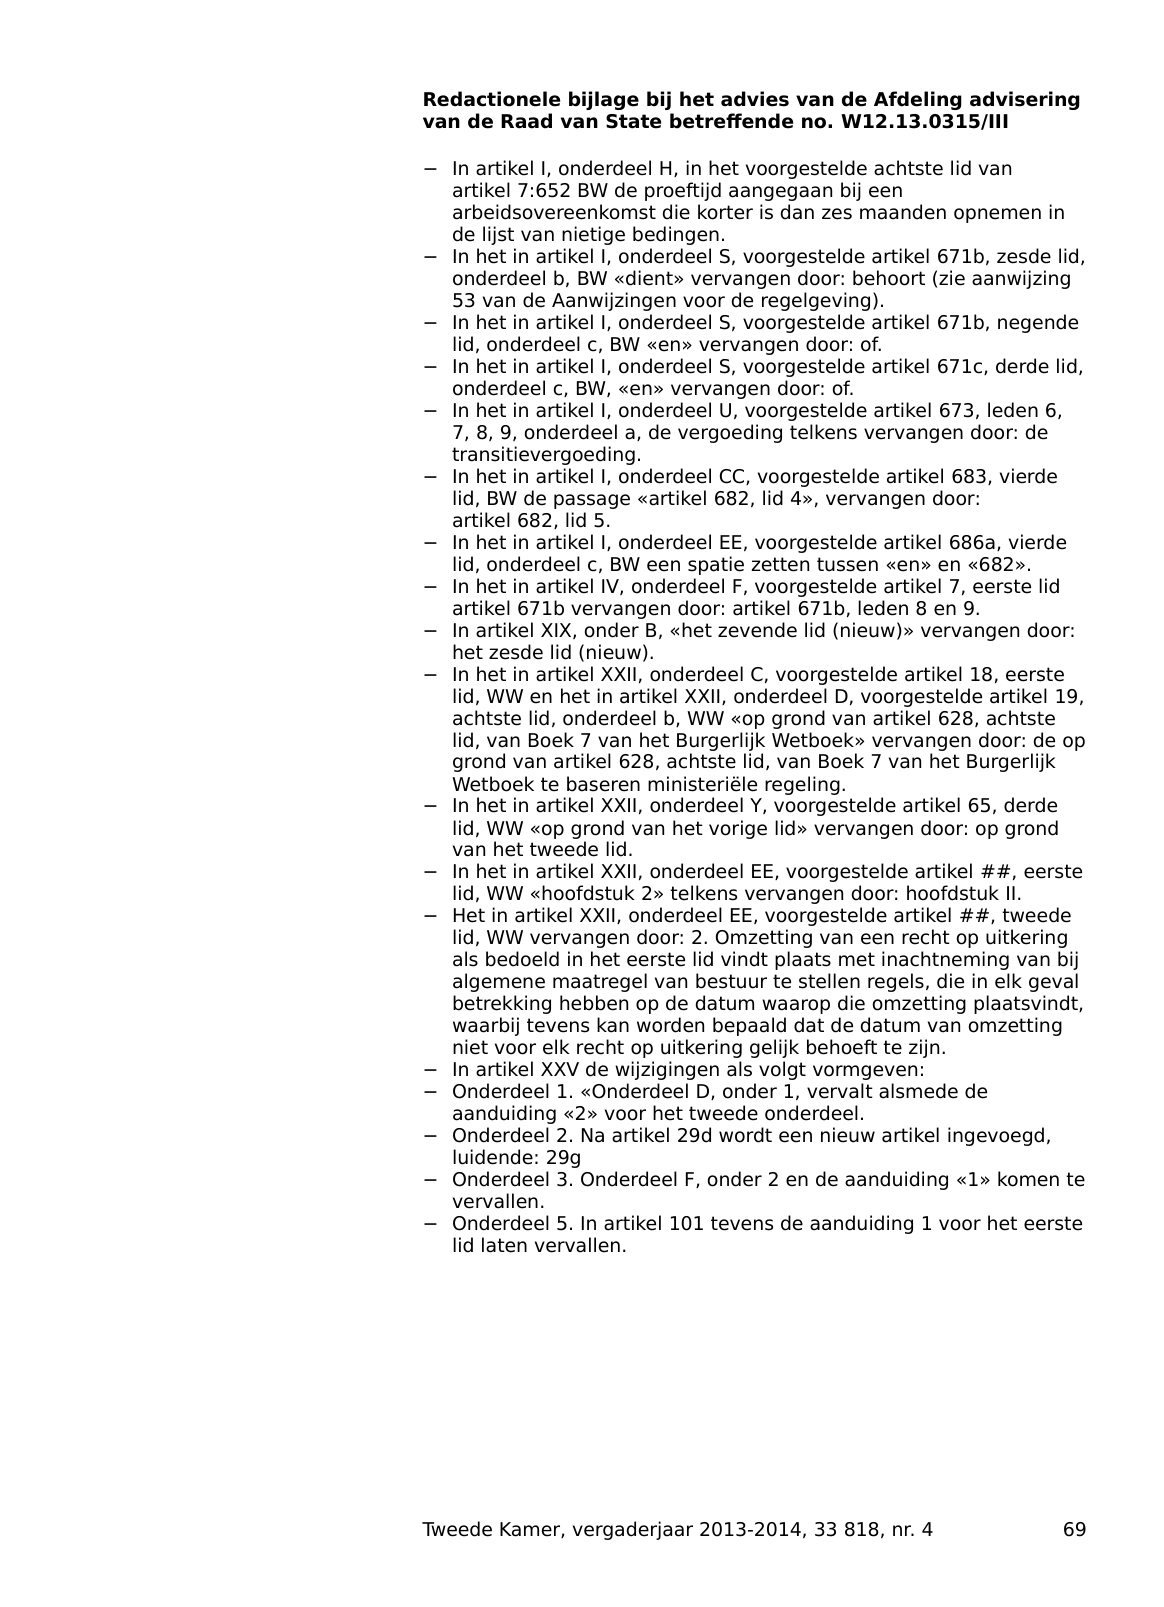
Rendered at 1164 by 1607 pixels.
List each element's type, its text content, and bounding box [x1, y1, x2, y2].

text − Onderdeel 2. Na artikel 29d wordt een nieuw artikel ingevoegd, luidende: 29g [422, 1125, 1087, 1169]
text − In artikel XIX, onder B, «het zevende lid (nieuw)» vervangen door: het zesde lid (nieuw). [422, 619, 1087, 663]
text − Onderdeel 1. «Onderdeel D, onder 1, vervalt alsmede de aanduiding «2» voor het tweede onderdeel. [422, 1081, 1087, 1125]
text − In het in artikel XXII, onderdeel C, voorgestelde artikel 18, eerste lid, WW en het in artikel XXII, onderdeel D, voorgestelde artikel 19, achtste lid, onderdeel b, WW «op grond van artikel 628, achtste lid, van Boek 7 van het Burgerlijk Wetboek» vervangen door: de op grond van artikel 628, achtste lid, van Boek 7 van het Burgerlijk Wetboek te baseren ministeriële regeling. [422, 663, 1087, 795]
subtitle Redactionele bijlage bij het advies van de Afdeling advisering van de Raad van State betreffende no. W12.13.0315/III [77, 89, 1087, 133]
text − In het in artikel I, onderdeel EE, voorgestelde artikel 686a, vierde lid, onderdeel c, BW een spatie zetten tussen «en» en «682». [422, 532, 1087, 576]
text − Het in artikel XXII, onderdeel EE, voorgestelde artikel ##, tweede lid, WW vervangen door: 2. Omzetting van een recht op uitkering als bedoeld in het eerste lid vindt plaats met inachtneming van bij algemene maatregel van bestuur te stellen regels, die in elk geval betrekking hebben op de datum waarop die omzetting plaatsvindt, waarbij tevens kan worden bepaald dat de datum van omzetting niet voor elk recht op uitkering gelijk behoeft te zijn. [422, 905, 1087, 1059]
text − In het in artikel I, onderdeel CC, voorgestelde artikel 683, vierde lid, BW de passage «artikel 682, lid 4», vervangen door: artikel 682, lid 5. [422, 466, 1087, 532]
text − In het in artikel I, onderdeel S, voorgestelde artikel 671b, negende lid, onderdeel c, BW «en» vervangen door: of. [422, 312, 1087, 356]
text − Onderdeel 3. Onderdeel F, onder 2 en de aanduiding «1» komen te vervallen. [422, 1169, 1087, 1213]
text − In het in artikel I, onderdeel S, voorgestelde artikel 671c, derde lid, onderdeel c, BW, «en» vervangen door: of. [422, 356, 1087, 400]
text − In het in artikel XXII, onderdeel Y, voorgestelde artikel 65, derde lid, WW «op grond van het vorige lid» vervangen door: op grond van het tweede lid. [422, 795, 1087, 861]
text − In artikel I, onderdeel H, in het voorgestelde achtste lid van artikel 7:652 BW de proeftijd aangegaan bij een arbeidsovereenkomst die korter is dan zes maanden opnemen in de lijst van nietige bedingen. [422, 158, 1087, 246]
text − In artikel XXV de wijzigingen als volgt vormgeven: [422, 1059, 1087, 1081]
text − Onderdeel 5. In artikel 101 tevens de aanduiding 1 voor het eerste lid laten vervallen. [422, 1213, 1087, 1257]
text − In het in artikel I, onderdeel S, voorgestelde artikel 671b, zesde lid, onderdeel b, BW «dient» vervangen door: behoort (zie aanwijzing 53 van de Aanwijzingen voor de regelgeving). [422, 246, 1087, 312]
text − In het in artikel I, onderdeel U, voorgestelde artikel 673, leden 6, 7, 8, 9, onderdeel a, de vergoeding telkens vervangen door: de transitievergoeding. [422, 400, 1087, 466]
text − In het in artikel XXII, onderdeel EE, voorgestelde artikel ##, eerste lid, WW «hoofdstuk 2» telkens vervangen door: hoofdstuk II. [422, 861, 1087, 905]
text − In het in artikel IV, onderdeel F, voorgestelde artikel 7, eerste lid artikel 671b vervangen door: artikel 671b, leden 8 en 9. [422, 576, 1087, 619]
